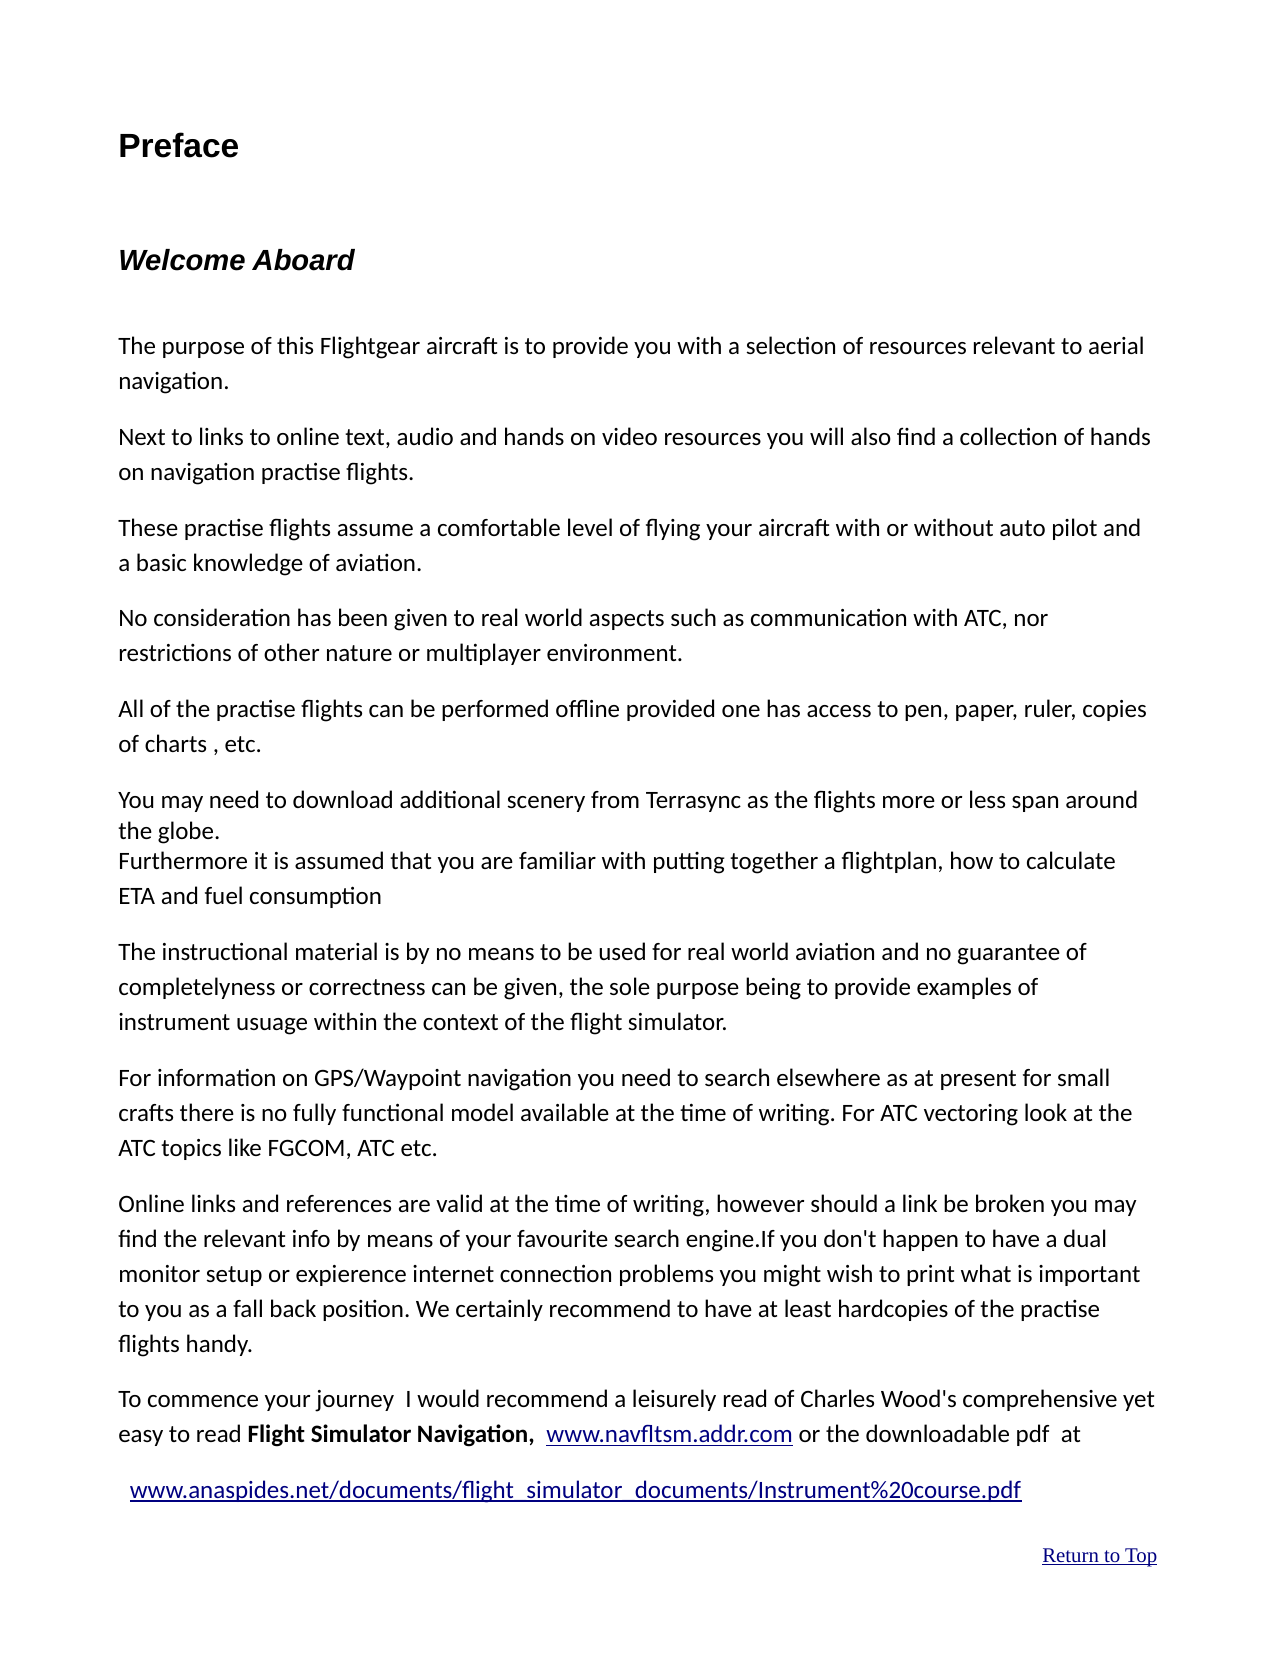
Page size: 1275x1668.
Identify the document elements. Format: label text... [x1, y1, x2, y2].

text No consideration has been given to real world aspects such as communication with ATC, nor restrictions of other nature or multiplayer environment. [118, 603, 1157, 668]
text You may need to download additional scenery from Terrasync as the flights more or less span around the globe. [118, 784, 1157, 845]
subtitle Welcome Aboard [118, 243, 1157, 276]
text Next to links to online text, audio and hands on video resources you will also find a collection of hands on navigation practise flights. [118, 421, 1157, 486]
subtitle Preface [118, 125, 1157, 164]
text To commence your journey I would recommend a leisurely read of Charles Wood's comprehensive yet easy to read Flight Simulator Navigation, www.navfltsm.addr.com or the downloadable pdf at [118, 1384, 1157, 1449]
text www.anaspides.net/documents/flight_simulator_documents/Instrument%20course.pdf [118, 1474, 1157, 1505]
text Furthermore it is assumed that you are familiar with putting together a flightplan, how to calculate ETA and fuel consumption [118, 845, 1157, 911]
text All of the practise flights can be performed offline provided one has access to pen, paper, ruler, copies of charts , etc. [118, 693, 1157, 759]
text These practise flights assume a comfortable level of flying your aircraft with or without auto pilot and a basic knowledge of aviation. [118, 512, 1157, 577]
text The purpose of this Flightgear aircraft is to provide you with a selection of resources relevant to aerial navigation. [118, 330, 1157, 396]
text The instructional material is by no means to be used for real world aviation and no guarantee of completelyness or correctness can be given, the sole purpose being to provide examples of instrument usuage within the context of the flight simulator. [118, 936, 1157, 1037]
text For information on GPS/Waypoint navigation you need to search elsewhere as at present for small crafts there is no fully functional model available at the time of writing. For ATC vectoring look at the ATC topics like FGCOM, ATC etc. [118, 1062, 1157, 1162]
text Online links and references are valid at the time of writing, however should a link be broken you may find the relevant info by means of your favourite search engine.If you don't happen to have a dual monitor setup or expierence internet connection problems you might wish to print what is important to you as a fall back position. We certainly recommend to have at least hardcopies of the practise flights handy. [118, 1188, 1157, 1358]
